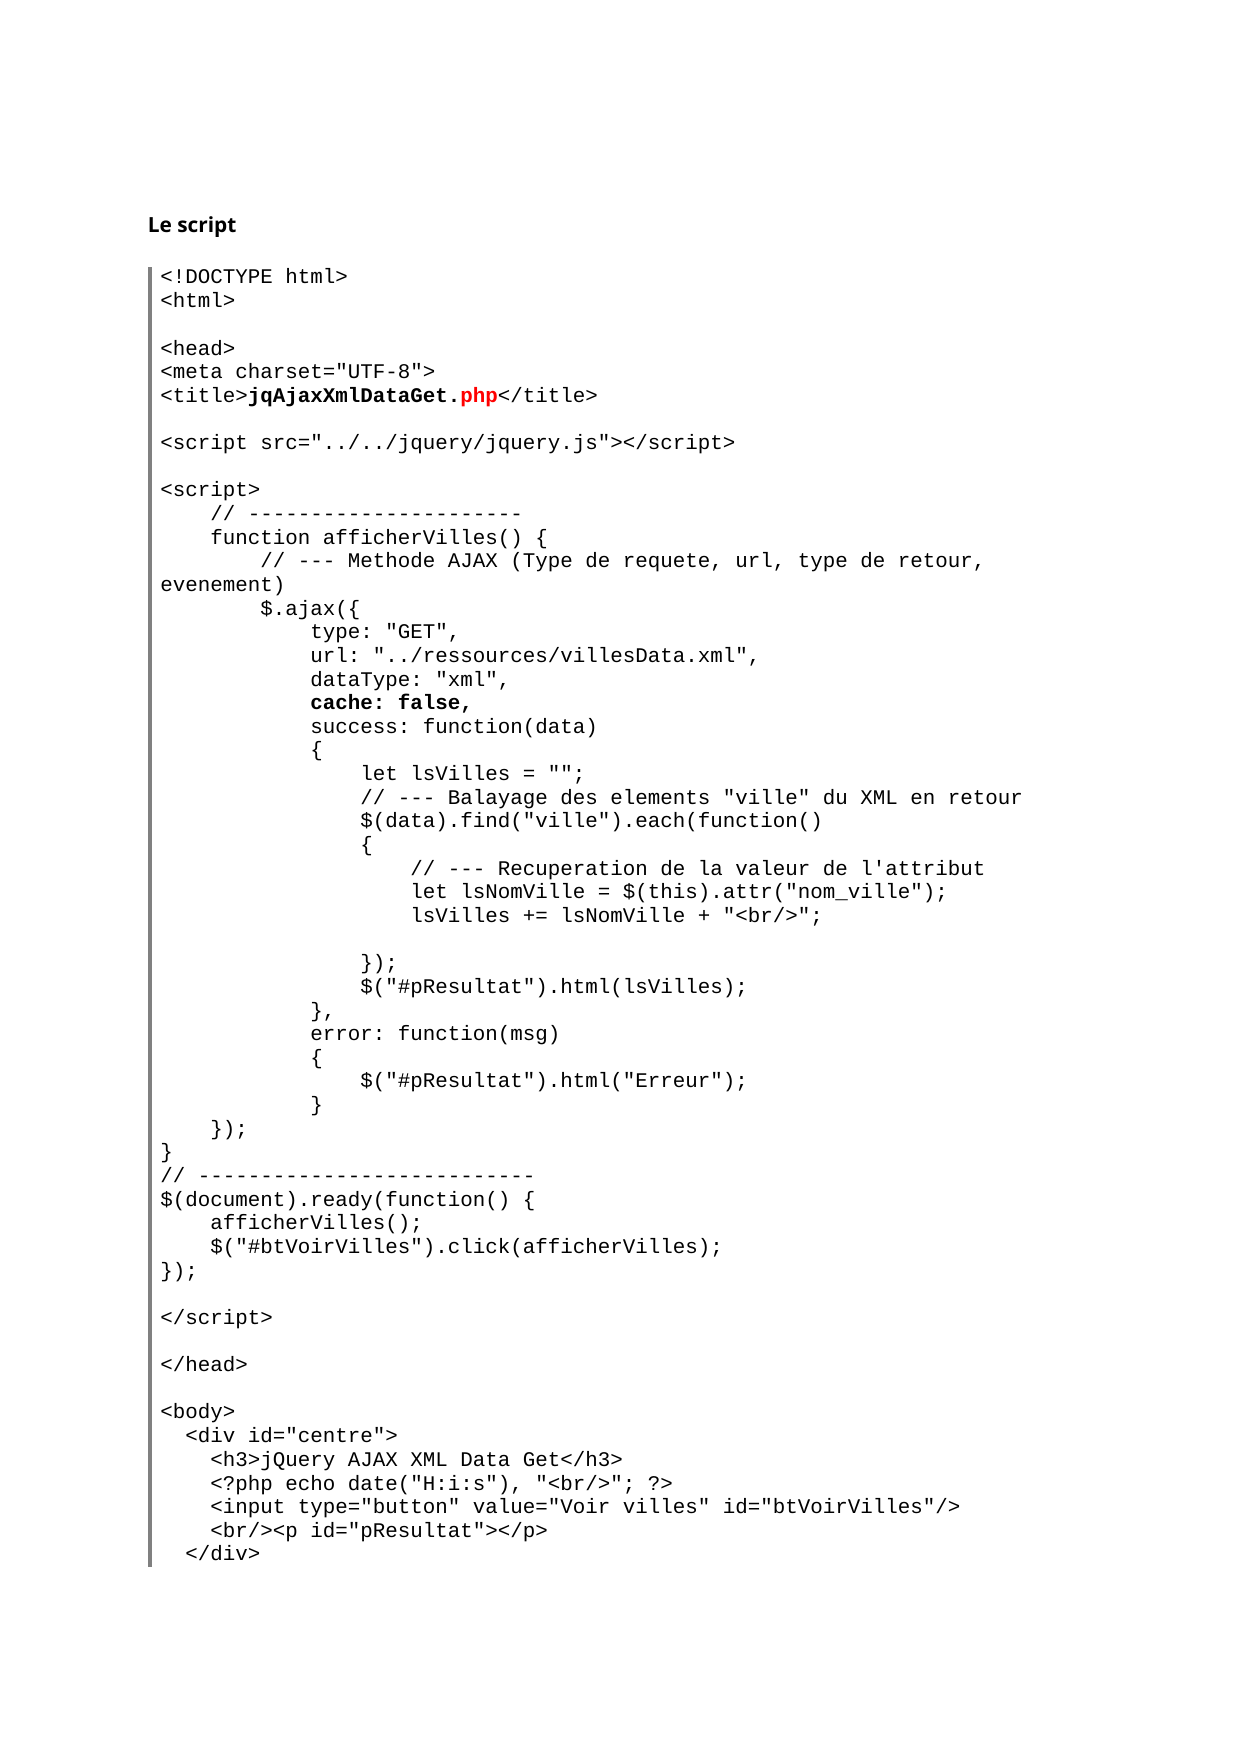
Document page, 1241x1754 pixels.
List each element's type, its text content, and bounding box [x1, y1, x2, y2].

text }, [152, 999, 1092, 1023]
text Le script [148, 210, 1092, 238]
text <script> [152, 479, 1092, 503]
text <head> [152, 337, 1092, 361]
text $(document).ready(function() { [152, 1189, 1092, 1212]
text <!DOCTYPE html> [152, 267, 1092, 290]
text <?php echo date("H:i:s"), "<br/>"; ?> [152, 1472, 1092, 1496]
text // ---------------------- [152, 503, 1092, 527]
text // --- Balayage des elements "ville" du XML en retour [152, 787, 1092, 810]
text cache: false, [152, 692, 1092, 716]
text dataType: "xml", [152, 668, 1092, 692]
text lsVilles += lsNomVille + "<br/>"; [152, 905, 1092, 929]
text </script> [152, 1307, 1092, 1331]
text <meta charset="UTF-8"> [152, 361, 1092, 385]
text <br/><p id="pResultat"></p> [152, 1520, 1092, 1543]
text } [152, 1141, 1092, 1165]
text error: function(msg) [152, 1023, 1092, 1047]
text { [152, 834, 1092, 858]
text { [152, 1047, 1092, 1071]
text <html> [152, 290, 1092, 314]
text </head> [152, 1354, 1092, 1378]
text // --------------------------- [152, 1165, 1092, 1189]
text <body> [152, 1402, 1092, 1425]
text // --- Recuperation de la valeur de l'attribut [152, 858, 1092, 881]
text afficherVilles(); [152, 1212, 1092, 1236]
text $(data).find("ville").each(function() [152, 810, 1092, 834]
text $("#pResultat").html("Erreur"); [152, 1071, 1092, 1094]
text }); [152, 952, 1092, 976]
text <div id="centre"> [152, 1425, 1092, 1449]
text }); [152, 1118, 1092, 1141]
text <script src="../../jquery/jquery.js"></script> [152, 432, 1092, 456]
text }); [152, 1260, 1092, 1283]
text // --- Methode AJAX (Type de requete, url, type de retour, evenement) [152, 550, 1092, 598]
text <input type="button" value="Voir villes" id="btVoirVilles"/> [152, 1496, 1092, 1520]
text url: "../ressources/villesData.xml", [152, 645, 1092, 668]
text let lsVilles = ""; [152, 763, 1092, 787]
text <h3>jQuery AJAX XML Data Get</h3> [152, 1449, 1092, 1472]
text let lsNomVille = $(this).attr("nom_ville"); [152, 881, 1092, 905]
text type: "GET", [152, 621, 1092, 645]
text $("#pResultat").html(lsVilles); [152, 976, 1092, 999]
text </div> [152, 1543, 1092, 1567]
text } [152, 1094, 1092, 1118]
text success: function(data) [152, 716, 1092, 739]
text $("#btVoirVilles").click(afficherVilles); [152, 1236, 1092, 1260]
text function afficherVilles() { [152, 527, 1092, 550]
text $.ajax({ [152, 598, 1092, 621]
text <title>jqAjaxXmlDataGet.php</title> [152, 385, 1092, 408]
text { [152, 739, 1092, 763]
